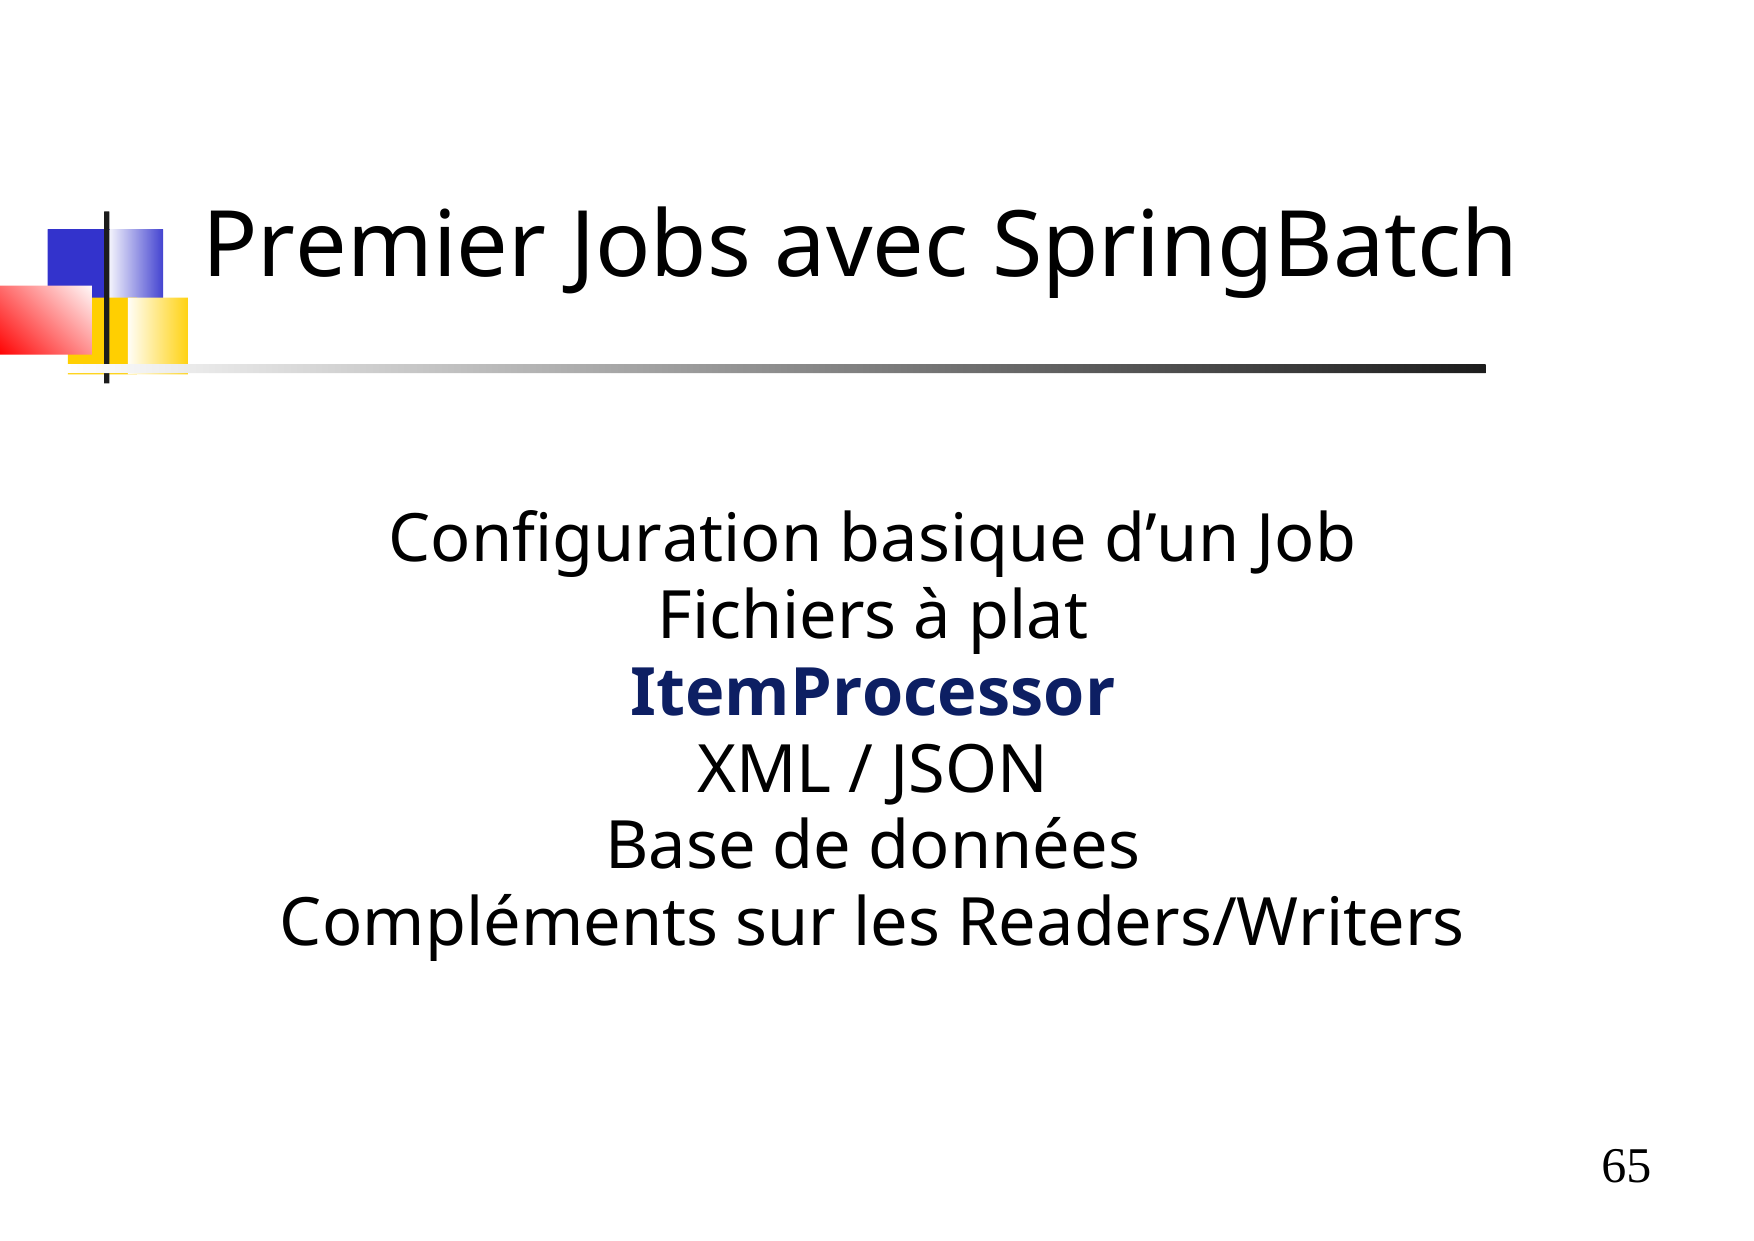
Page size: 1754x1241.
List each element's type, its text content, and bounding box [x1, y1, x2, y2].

subtitle Configuration basique d’un Job Fichiers à plat ItemProcessor XML / JSON Base de données Compléments sur les Readers/Writers [179, 371, 1567, 1091]
title Premier Jobs avec SpringBatch [179, 139, 1567, 351]
